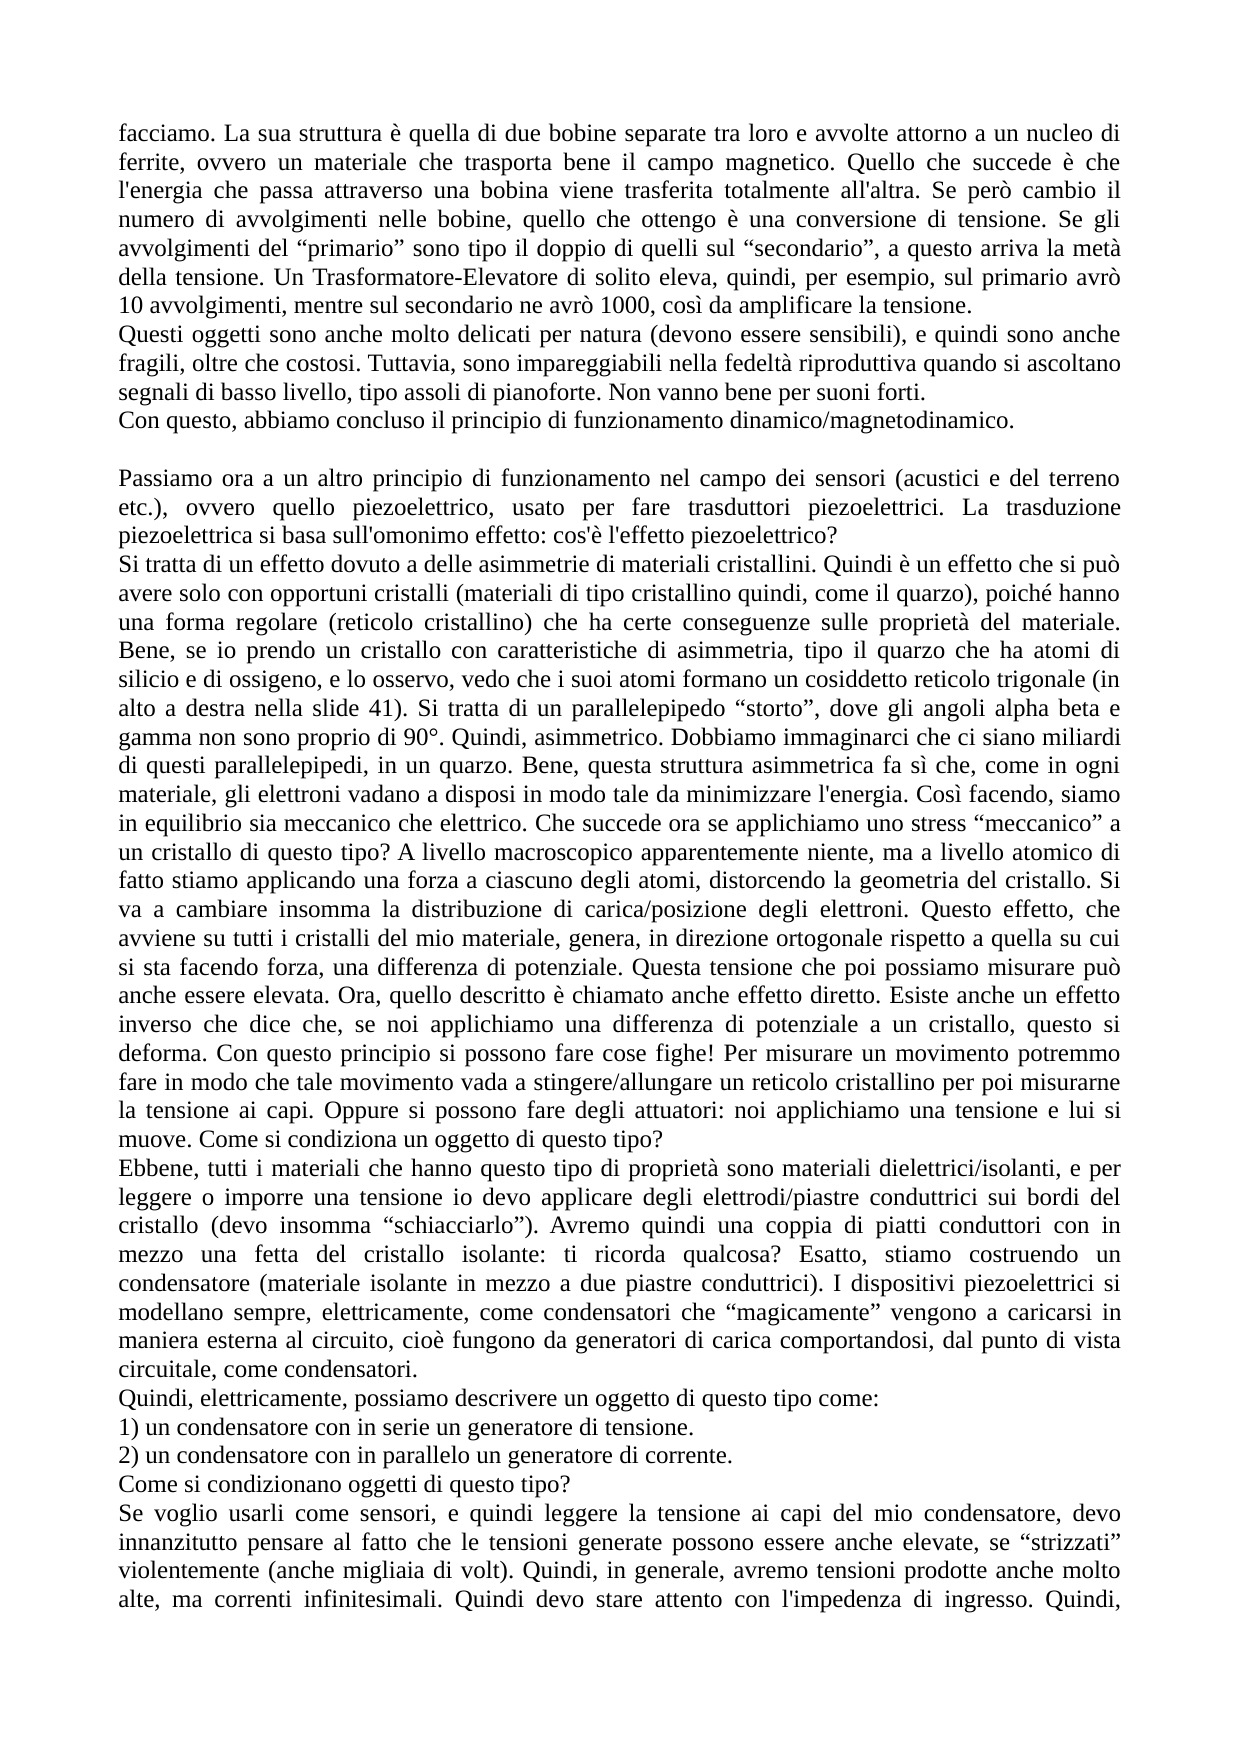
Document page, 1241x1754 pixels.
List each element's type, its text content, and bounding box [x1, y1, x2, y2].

text 1) un condensatore con in serie un generatore di tensione. [118, 1412, 1122, 1441]
text Ebbene, tutti i materiali che hanno questo tipo di proprietà sono materiali dielettrici/isolanti, e per leggere o imporre una tensione io devo applicare degli elettrodi/piastre conduttrici sui bordi del cristallo (devo insomma “schiacciarlo”). Avremo quindi una coppia di piatti conduttori con in mezzo una fetta del cristallo isolante: ti ricorda qualcosa? Esatto, stiamo costruendo un condensatore (materiale isolante in mezzo a due piastre conduttrici). I dispositivi piezoelettrici si modellano sempre, elettricamente, come condensatori che “magicamente” vengono a caricarsi in maniera esterna al circuito, cioè fungono da generatori di carica comportandosi, dal punto di vista circuitale, come condensatori. [118, 1153, 1122, 1383]
text Passiamo ora a un altro principio di funzionamento nel campo dei sensori (acustici e del terreno etc.), ovvero quello piezoelettrico, usato per fare trasduttori piezoelettrici. La trasduzione piezoelettrica si basa sull'omonimo effetto: cos'è l'effetto piezoelettrico? [118, 463, 1122, 549]
text 2) un condensatore con in parallelo un generatore di corrente. [118, 1441, 1122, 1469]
text Quindi, elettricamente, possiamo descrivere un oggetto di questo tipo come: [118, 1383, 1122, 1412]
text facciamo. La sua struttura è quella di due bobine separate tra loro e avvolte attorno a un nucleo di ferrite, ovvero un materiale che trasporta bene il campo magnetico. Quello che succede è che l'energia che passa attraverso una bobina viene trasferita totalmente all'altra. Se però cambio il numero di avvolgimenti nelle bobine, quello che ottengo è una conversione di tensione. Se gli avvolgimenti del “primario” sono tipo il doppio di quelli sul “secondario”, a questo arriva la metà della tensione. Un Trasformatore-Elevatore di solito eleva, quindi, per esempio, sul primario avrò 10 avvolgimenti, mentre sul secondario ne avrò 1000, così da amplificare la tensione. [118, 118, 1122, 319]
text Con questo, abbiamo concluso il principio di funzionamento dinamico/magnetodinamico. [118, 406, 1122, 434]
text Questi oggetti sono anche molto delicati per natura (devono essere sensibili), e quindi sono anche fragili, oltre che costosi. Tuttavia, sono impareggiabili nella fedeltà riproduttiva quando si ascoltano segnali di basso livello, tipo assoli di pianoforte. Non vanno bene per suoni forti. [118, 319, 1122, 406]
text Come si condizionano oggetti di questo tipo? [118, 1469, 1122, 1498]
text Si tratta di un effetto dovuto a delle asimmetrie di materiali cristallini. Quindi è un effetto che si può avere solo con opportuni cristalli (materiali di tipo cristallino quindi, come il quarzo), poiché hanno una forma regolare (reticolo cristallino) che ha certe conseguenze sulle proprietà del materiale. Bene, se io prendo un cristallo con caratteristiche di asimmetria, tipo il quarzo che ha atomi di silicio e di ossigeno, e lo osservo, vedo che i suoi atomi formano un cosiddetto reticolo trigonale (in alto a destra nella slide 41). Si tratta di un parallelepipedo “storto”, dove gli angoli alpha beta e gamma non sono proprio di 90°. Quindi, asimmetrico. Dobbiamo immaginarci che ci siano miliardi di questi parallelepipedi, in un quarzo. Bene, questa struttura asimmetrica fa sì che, come in ogni materiale, gli elettroni vadano a disposi in modo tale da minimizzare l'energia. Così facendo, siamo in equilibrio sia meccanico che elettrico. Che succede ora se applichiamo uno stress “meccanico” a un cristallo di questo tipo? A livello macroscopico apparentemente niente, ma a livello atomico di fatto stiamo applicando una forza a ciascuno degli atomi, distorcendo la geometria del cristallo. Si va a cambiare insomma la distribuzione di carica/posizione degli elettroni. Questo effetto, che avviene su tutti i cristalli del mio materiale, genera, in direzione ortogonale rispetto a quella su cui si sta facendo forza, una differenza di potenziale. Questa tensione che poi possiamo misurare può anche essere elevata. Ora, quello descritto è chiamato anche effetto diretto. Esiste anche un effetto inverso che dice che, se noi applichiamo una differenza di potenziale a un cristallo, questo si deforma. Con questo principio si possono fare cose fighe! Per misurare un movimento potremmo fare in modo che tale movimento vada a stingere/allungare un reticolo cristallino per poi misurarne la tensione ai capi. Oppure si possono fare degli attuatori: noi applichiamo una tensione e lui si muove. Come si condiziona un oggetto di questo tipo? [118, 549, 1122, 1153]
text Se voglio usarli come sensori, e quindi leggere la tensione ai capi del mio condensatore, devo innanzitutto pensare al fatto che le tensioni generate possono essere anche elevate, se “strizzati” violentemente (anche migliaia di volt). Quindi, in generale, avremo tensioni prodotte anche molto alte, ma correnti infinitesimali. Quindi devo stare attento con l'impedenza di ingresso. Quindi, [118, 1498, 1122, 1613]
